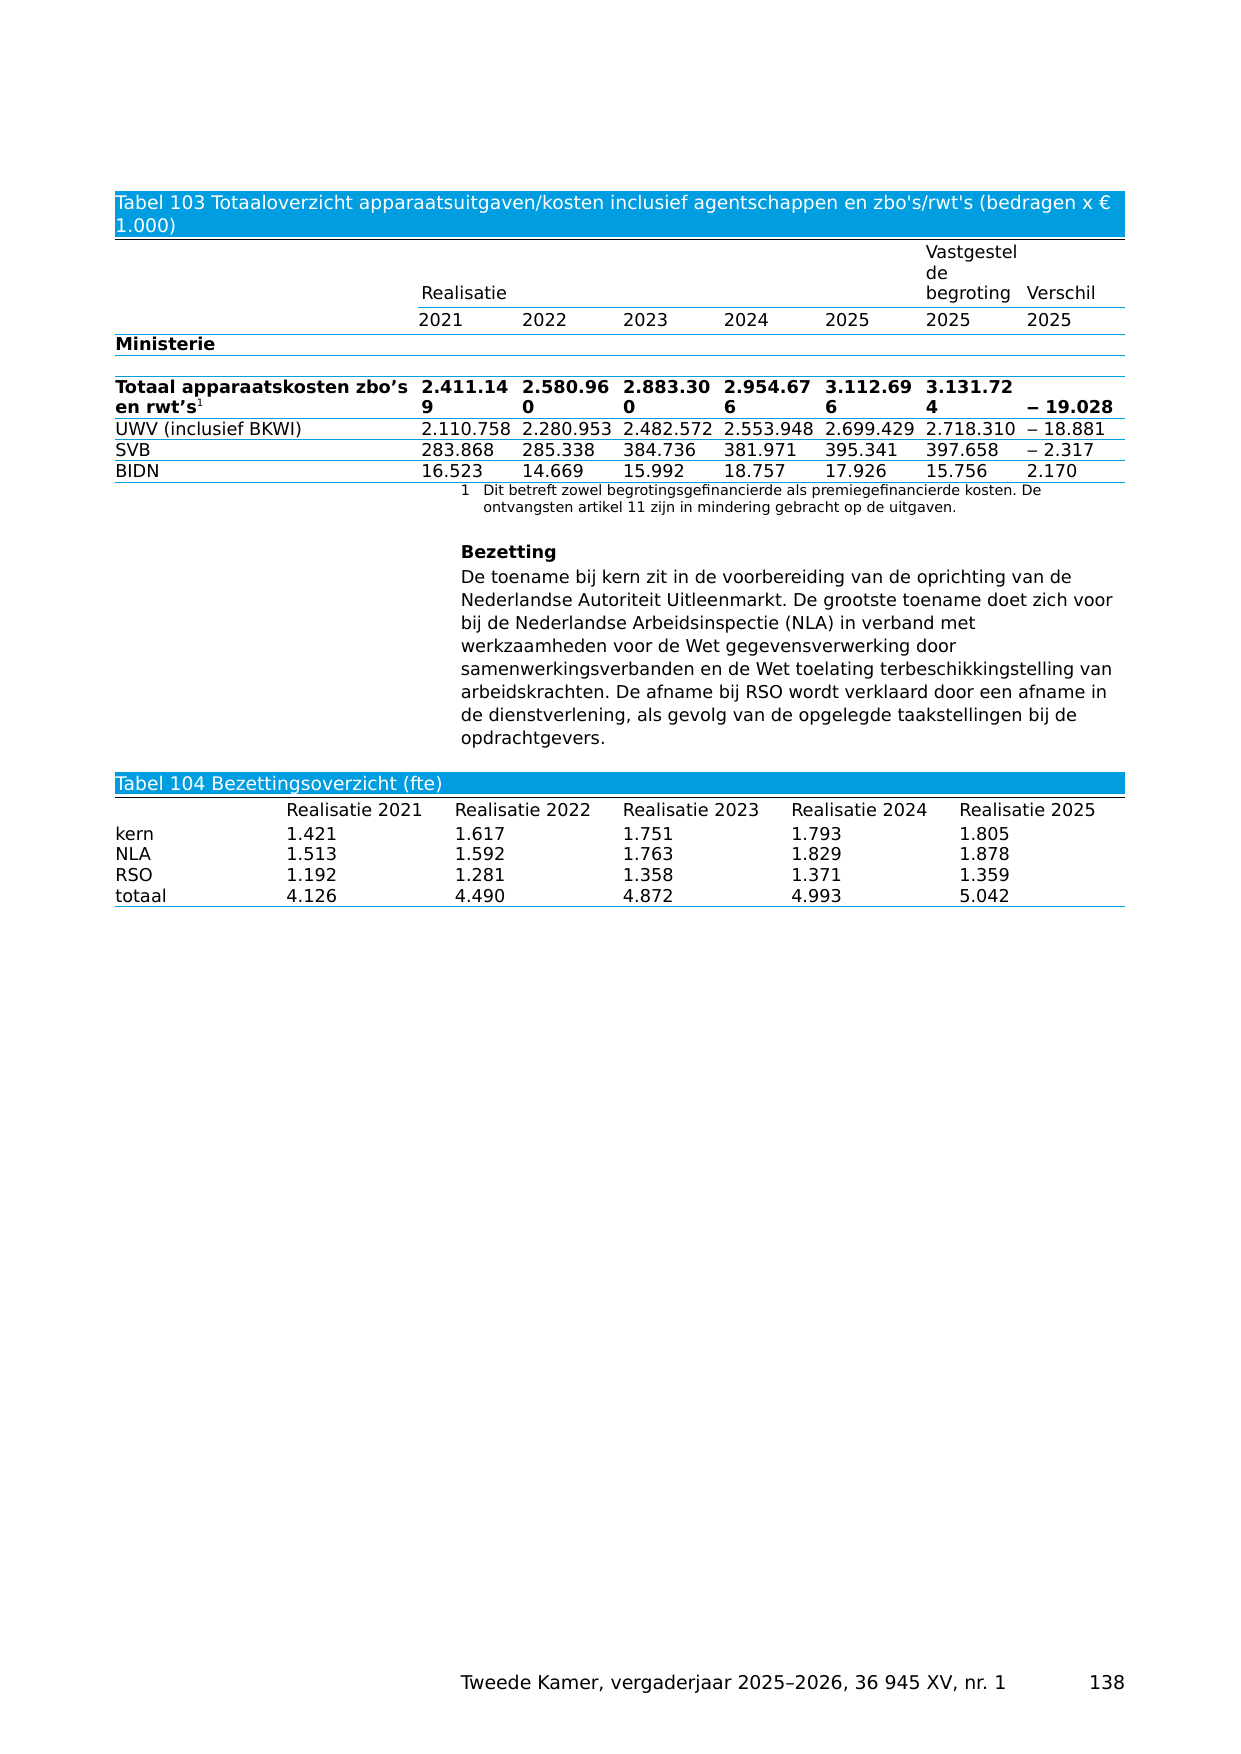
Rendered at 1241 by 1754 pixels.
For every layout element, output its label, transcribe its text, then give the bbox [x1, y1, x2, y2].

table_cell 5.042 [956, 886, 1125, 906]
table_cell 1.513 [283, 844, 452, 865]
table_cell 2025 [1024, 308, 1125, 334]
table_cell 3.131.724 [923, 377, 1024, 418]
table_cell 2.553.948 [721, 419, 822, 439]
table_cell 15.992 [620, 461, 721, 481]
table_cell 2021 [418, 308, 519, 334]
table_cell 1.371 [788, 865, 956, 886]
table_cell Realisatie 2024 [788, 798, 956, 824]
table_cell BIDN [115, 461, 418, 481]
table_cell 4.126 [283, 886, 452, 906]
table_cell 16.523 [418, 461, 519, 481]
table_cell 2.411.149 [418, 377, 519, 418]
text De toename bij kern zit in de voorbereiding van de oprichting van de Nederlandse Autoriteit Uitleenmarkt. De grootste toename doet zich voor bij de Nederlandse Arbeidsinspectie (NLA) in verband met werkzaamheden voor de Wet gegevensverwerking door samenwerkingsverbanden en de Wet toelating terbeschikkingstelling van arbeidskrachten. De afname bij RSO wordt verklaard door een afname in de dienstverlening, als gevolg van de opgelegde taakstellingen bij de opdrachtgevers. [461, 565, 1125, 749]
table_cell ‒ 19.028 [1024, 377, 1125, 418]
table_cell 1.805 [956, 824, 1125, 844]
list Dit betreft zowel begrotingsgefinancierde als premiegefinancierde kosten. De ontvangsten artikel 11 zijn in mindering gebracht op de uitgaven. [461, 483, 1125, 515]
table_cell 2.482.572 [620, 419, 721, 439]
table_cell 381.971 [721, 440, 822, 460]
table_cell Realisatie 2025 [956, 798, 1125, 824]
table_cell [115, 240, 418, 334]
table_cell 1.192 [283, 865, 452, 886]
table_cell 1.793 [788, 824, 956, 844]
table_cell 1.617 [452, 824, 620, 844]
table_cell 2.883.300 [620, 377, 721, 418]
table_cell [822, 356, 923, 376]
table_cell 2024 [721, 308, 822, 334]
table_cell UWV (inclusief BKWI) [115, 419, 418, 439]
table_cell 285.338 [519, 440, 620, 460]
table_cell ‒ 18.881 [1024, 419, 1125, 439]
table_cell 18.757 [721, 461, 822, 481]
table_cell [519, 356, 620, 376]
table_cell [620, 356, 721, 376]
table_cell Totaal apparaatskosten zbo’s en rwt’s1 [115, 377, 418, 418]
table_cell [620, 335, 721, 355]
table_cell 4.872 [620, 886, 788, 906]
table_cell [1024, 356, 1125, 376]
table_cell [923, 356, 1024, 376]
table_cell 2022 [519, 308, 620, 334]
table_cell 384.736 [620, 440, 721, 460]
table_cell [1024, 335, 1125, 355]
table_cell 2.110.758 [418, 419, 519, 439]
text Bezetting [461, 540, 1125, 563]
table_cell 2.699.429 [822, 419, 923, 439]
table_cell 283.868 [418, 440, 519, 460]
table_cell ‒ 2.317 [1024, 440, 1125, 460]
table_cell 2025 [923, 308, 1024, 334]
table_cell 2.954.676 [721, 377, 822, 418]
table_cell SVB [115, 440, 418, 460]
table_cell 2025 [822, 308, 923, 334]
table_cell 4.993 [788, 886, 956, 906]
table_cell 1.751 [620, 824, 788, 844]
table_cell RSO [115, 865, 283, 886]
table_cell 14.669 [519, 461, 620, 481]
table_cell 15.756 [923, 461, 1024, 481]
table_cell [923, 335, 1024, 355]
table_cell 2023 [620, 308, 721, 334]
table_cell 1.281 [452, 865, 620, 886]
table_cell Realisatie 2022 [452, 798, 620, 824]
table_cell 2.280.953 [519, 419, 620, 439]
table_cell Verschil [1024, 240, 1125, 307]
table_cell [418, 356, 519, 376]
table_cell 3.112.696 [822, 377, 923, 418]
table_cell 1.878 [956, 844, 1125, 865]
table_cell [115, 356, 418, 376]
table_cell 2.580.960 [519, 377, 620, 418]
table_cell 1.592 [452, 844, 620, 865]
table_cell Vastgestelde begroting [923, 240, 1024, 307]
table_cell NLA [115, 844, 283, 865]
table_cell [519, 335, 620, 355]
table_cell [721, 356, 822, 376]
table_cell 4.490 [452, 886, 620, 906]
table_cell [822, 335, 923, 355]
table_cell kern [115, 824, 283, 844]
table_cell Realisatie 2023 [620, 798, 788, 824]
table_cell [115, 798, 283, 824]
table_cell 1.763 [620, 844, 788, 865]
table_cell [721, 335, 822, 355]
table_cell [418, 335, 519, 355]
table_cell Realisatie 2021 [283, 798, 452, 824]
table_cell 1.358 [620, 865, 788, 886]
table_cell Realisatie [418, 240, 923, 307]
table_cell 397.658 [923, 440, 1024, 460]
table_cell 1.829 [788, 844, 956, 865]
table_cell Ministerie [115, 335, 418, 355]
table_cell 2.718.310 [923, 419, 1024, 439]
table_cell 1.359 [956, 865, 1125, 886]
table_cell 2.170 [1024, 461, 1125, 481]
table_cell 1.421 [283, 824, 452, 844]
table_cell 395.341 [822, 440, 923, 460]
table_cell totaal [115, 886, 283, 906]
table_cell 17.926 [822, 461, 923, 481]
